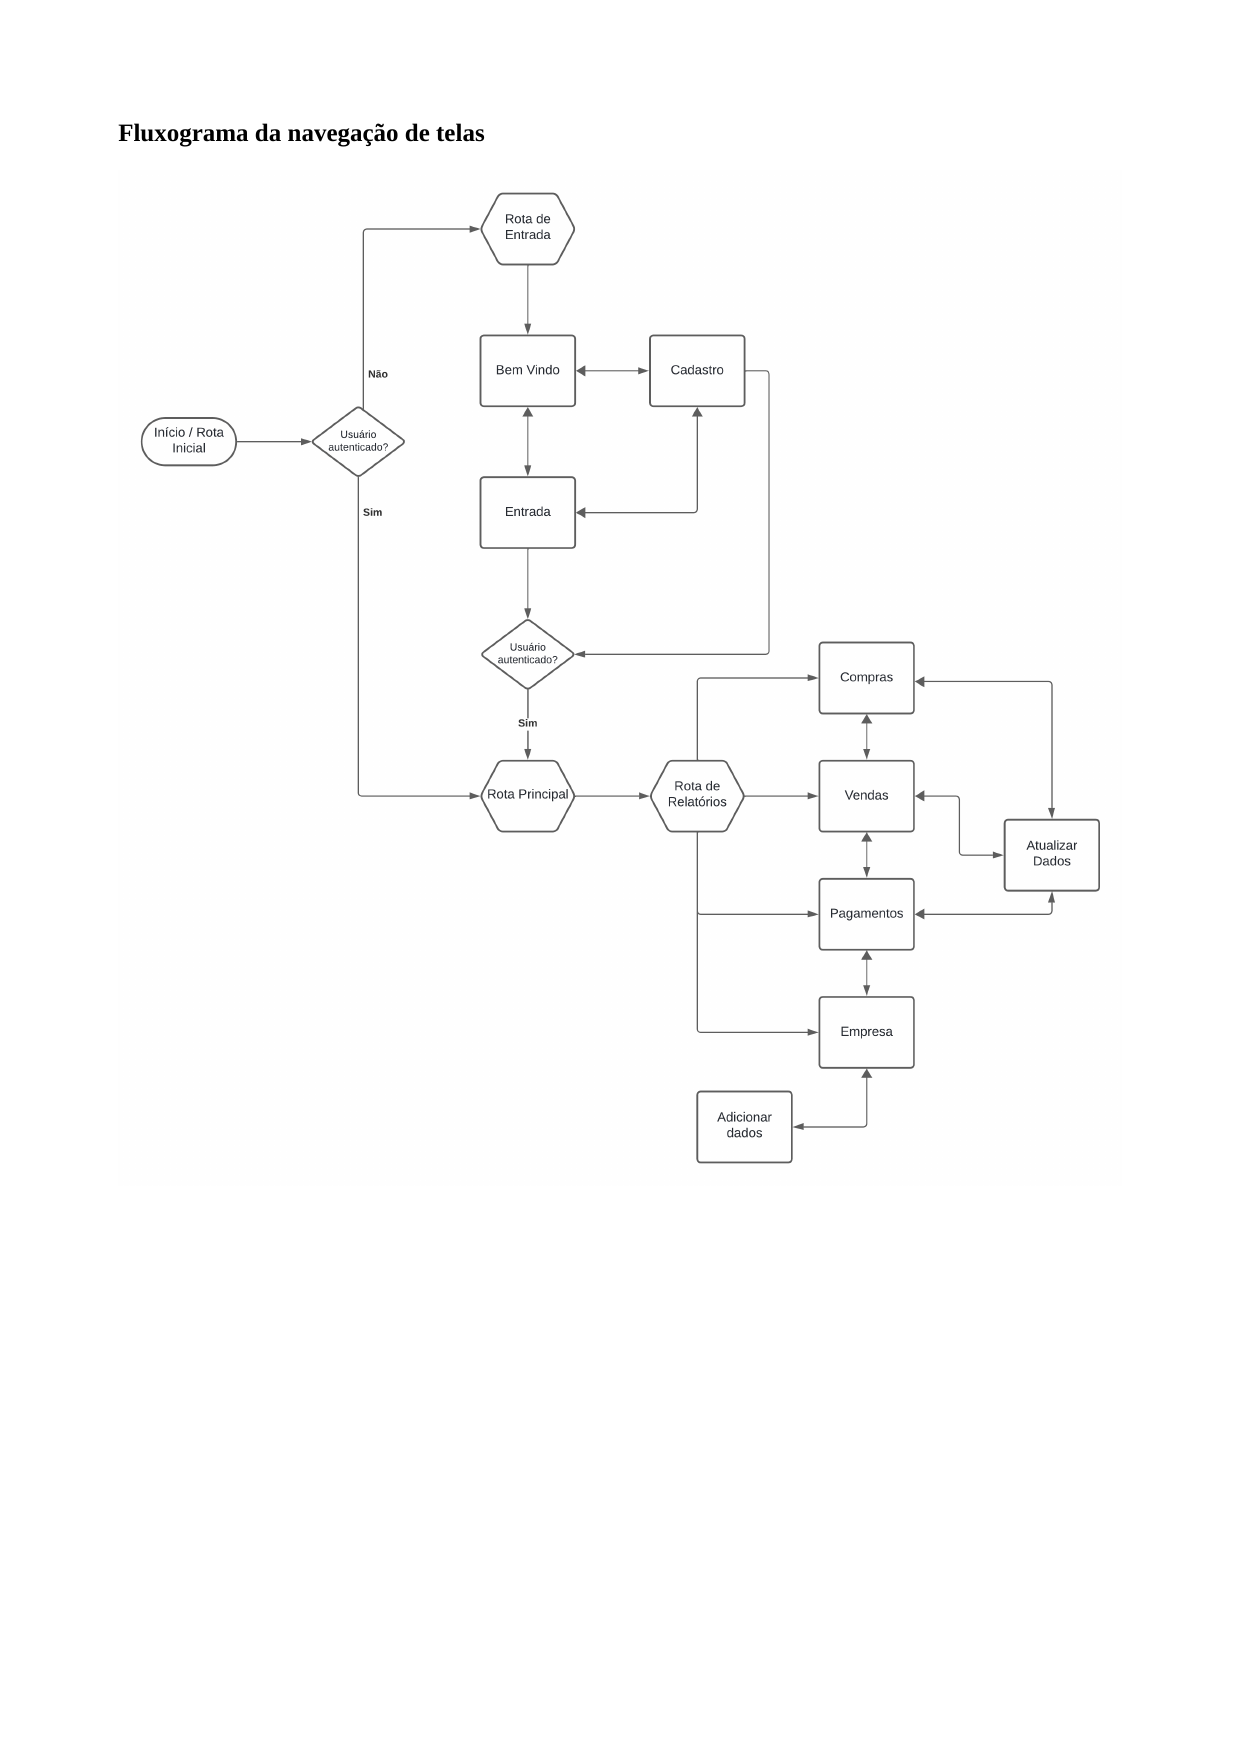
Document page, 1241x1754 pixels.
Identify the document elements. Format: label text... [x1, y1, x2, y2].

picture [118, 170, 1123, 1186]
text Fluxograma da navegação de telas [118, 118, 1122, 147]
